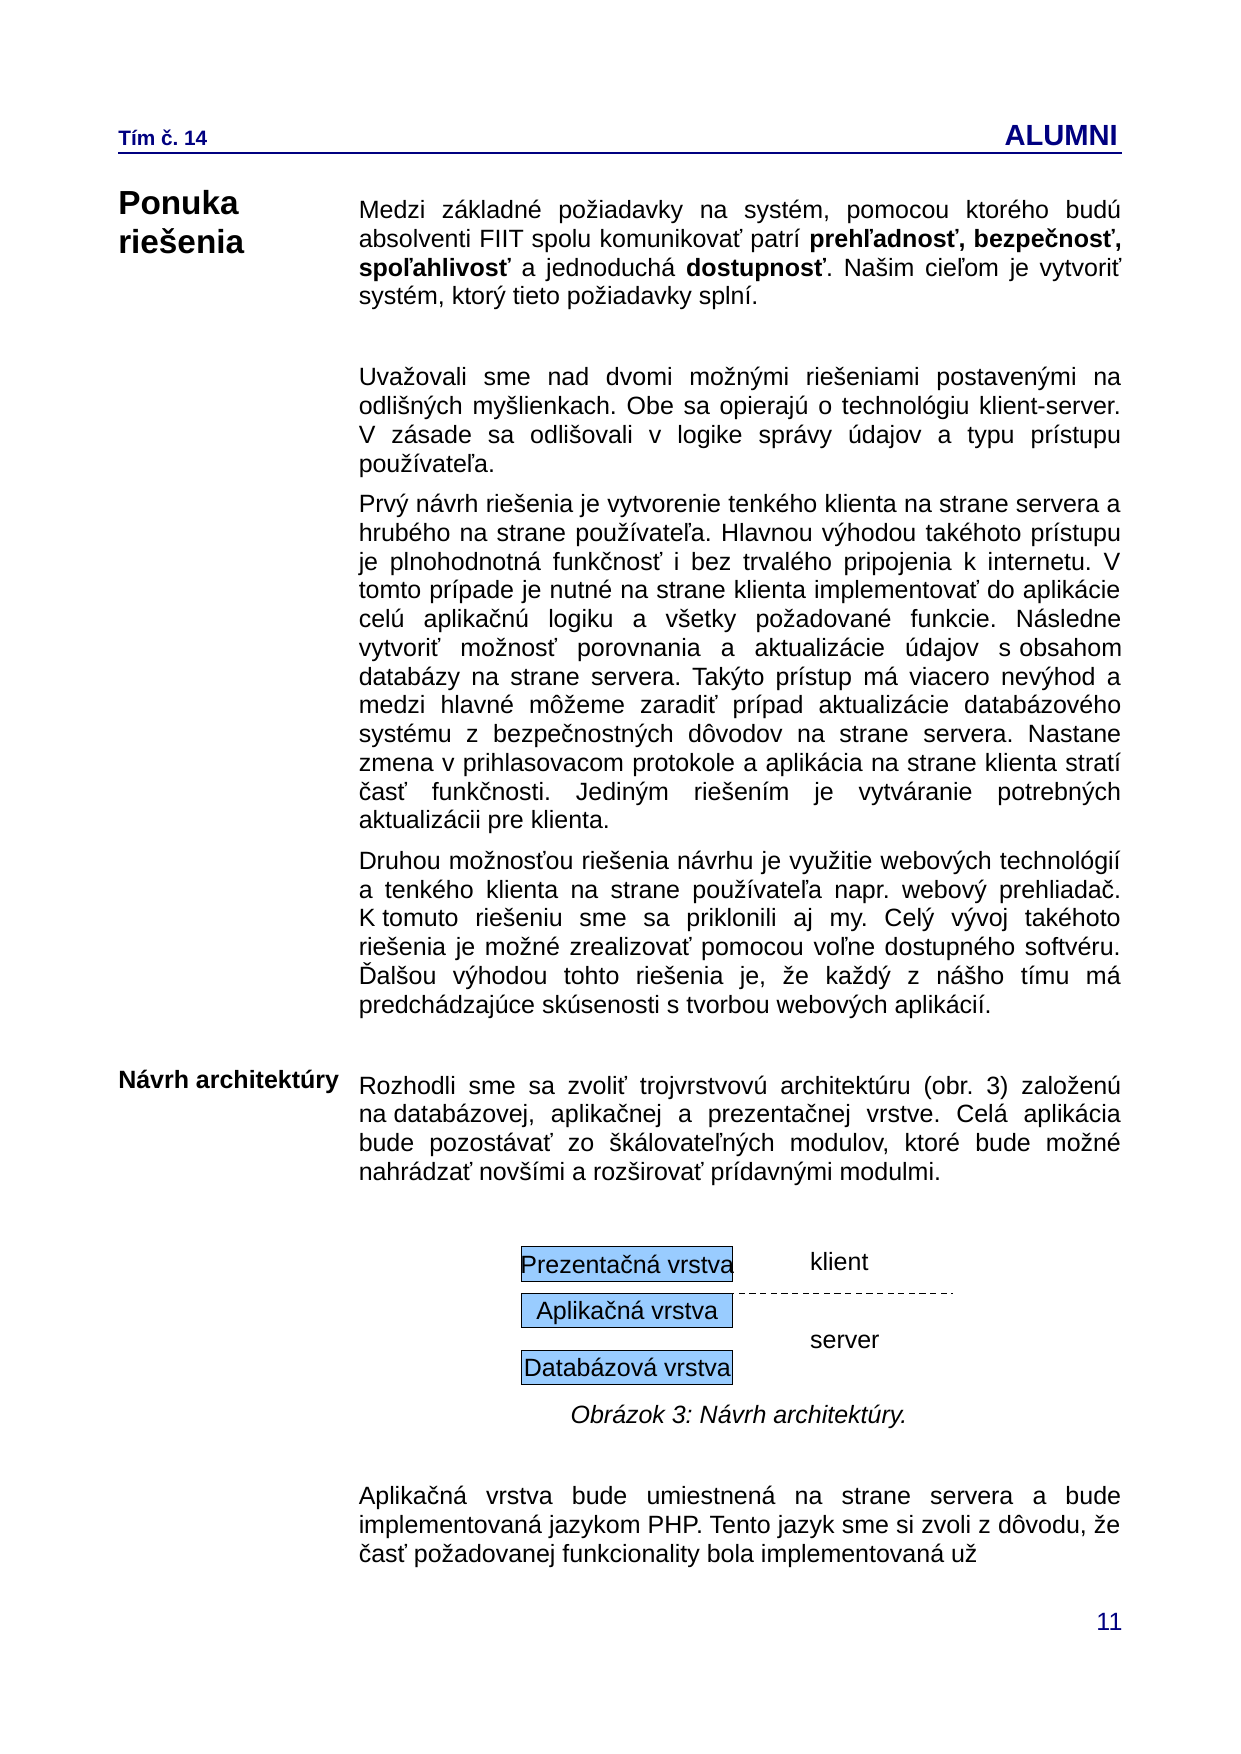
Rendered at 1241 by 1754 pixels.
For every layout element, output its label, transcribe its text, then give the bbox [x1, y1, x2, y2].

text Medzi základné požiadavky na systém, pomocou ktorého budú absolventi FIIT spolu komunikovať patrí prehľadnosť, bezpečnosť, spoľahlivosť a jednoduchá dostupnosť. Našim cieľom je vytvoriť systém, ktorý tieto požiadavky splní. [358, 195, 1122, 310]
text Uvažovali sme nad dvomi možnými riešeniami postavenými na odlišných myšlienkach. Obe sa opierajú o technológiu klient-server. V zásade sa odlišovali v logike správy údajov a typu prístupu používateľa. [358, 362, 1122, 477]
text Druhou možnosťou riešenia návrhu je využitie webových technológií a tenkého klienta na strane používateľa napr. webový prehliadač. K tomuto riešeniu sme sa priklonili aj my. Celý vývoj takéhoto riešenia je možné zrealizovať pomocou voľne dostupného softvéru. Ďalšou výhodou tohto riešenia je, že každý z nášho tímu má predchádzajúce skúsenosti s tvorbou webových aplikácií. [358, 846, 1122, 1018]
text Obrázok 3: Návrh architektúry. [358, 1400, 1122, 1429]
subtitle Ponuka riešenia [118, 183, 358, 260]
subtitle Návrh architektúry [118, 1065, 358, 1094]
text Prvý návrh riešenia je vytvorenie tenkého klienta na strane servera a hrubého na strane používateľa. Hlavnou výhodou takéhoto prístupu je plnohodnotná funkčnosť i bez trvalého pripojenia k internetu. V tomto prípade je nutné na strane klienta implementovať do aplikácie celú aplikačnú logiku a všetky požadované funkcie. Následne vytvoriť možnosť porovnania a aktualizácie údajov s obsahom databázy na strane servera. Takýto prístup má viacero nevýhod a medzi hlavné môžeme zaradiť prípad aktualizácie databázového systému z bezpečnostných dôvodov na strane servera. Nastane zmena v prihlasovacom protokole a aplikácia na strane klienta stratí časť funkčnosti. Jediným riešením je vytváranie potrebných aktualizácii pre klienta. [358, 489, 1122, 834]
text Rozhodli sme sa zvoliť trojvrstvovú architektúru (obr. 3) založenú na databázovej, aplikačnej a prezentačnej vrstve. Celá aplikácia bude pozostávať zo škálovateľných modulov, ktoré bude možné nahrádzať novšími a rozširovať prídavnými modulmi. [358, 1071, 1122, 1186]
text Aplikačná vrstva bude umiestnená na strane servera a bude implementovaná jazykom PHP. Tento jazyk sme si zvoli z dôvodu, že časť požadovanej funkcionality bola implementovaná už [358, 1481, 1122, 1567]
